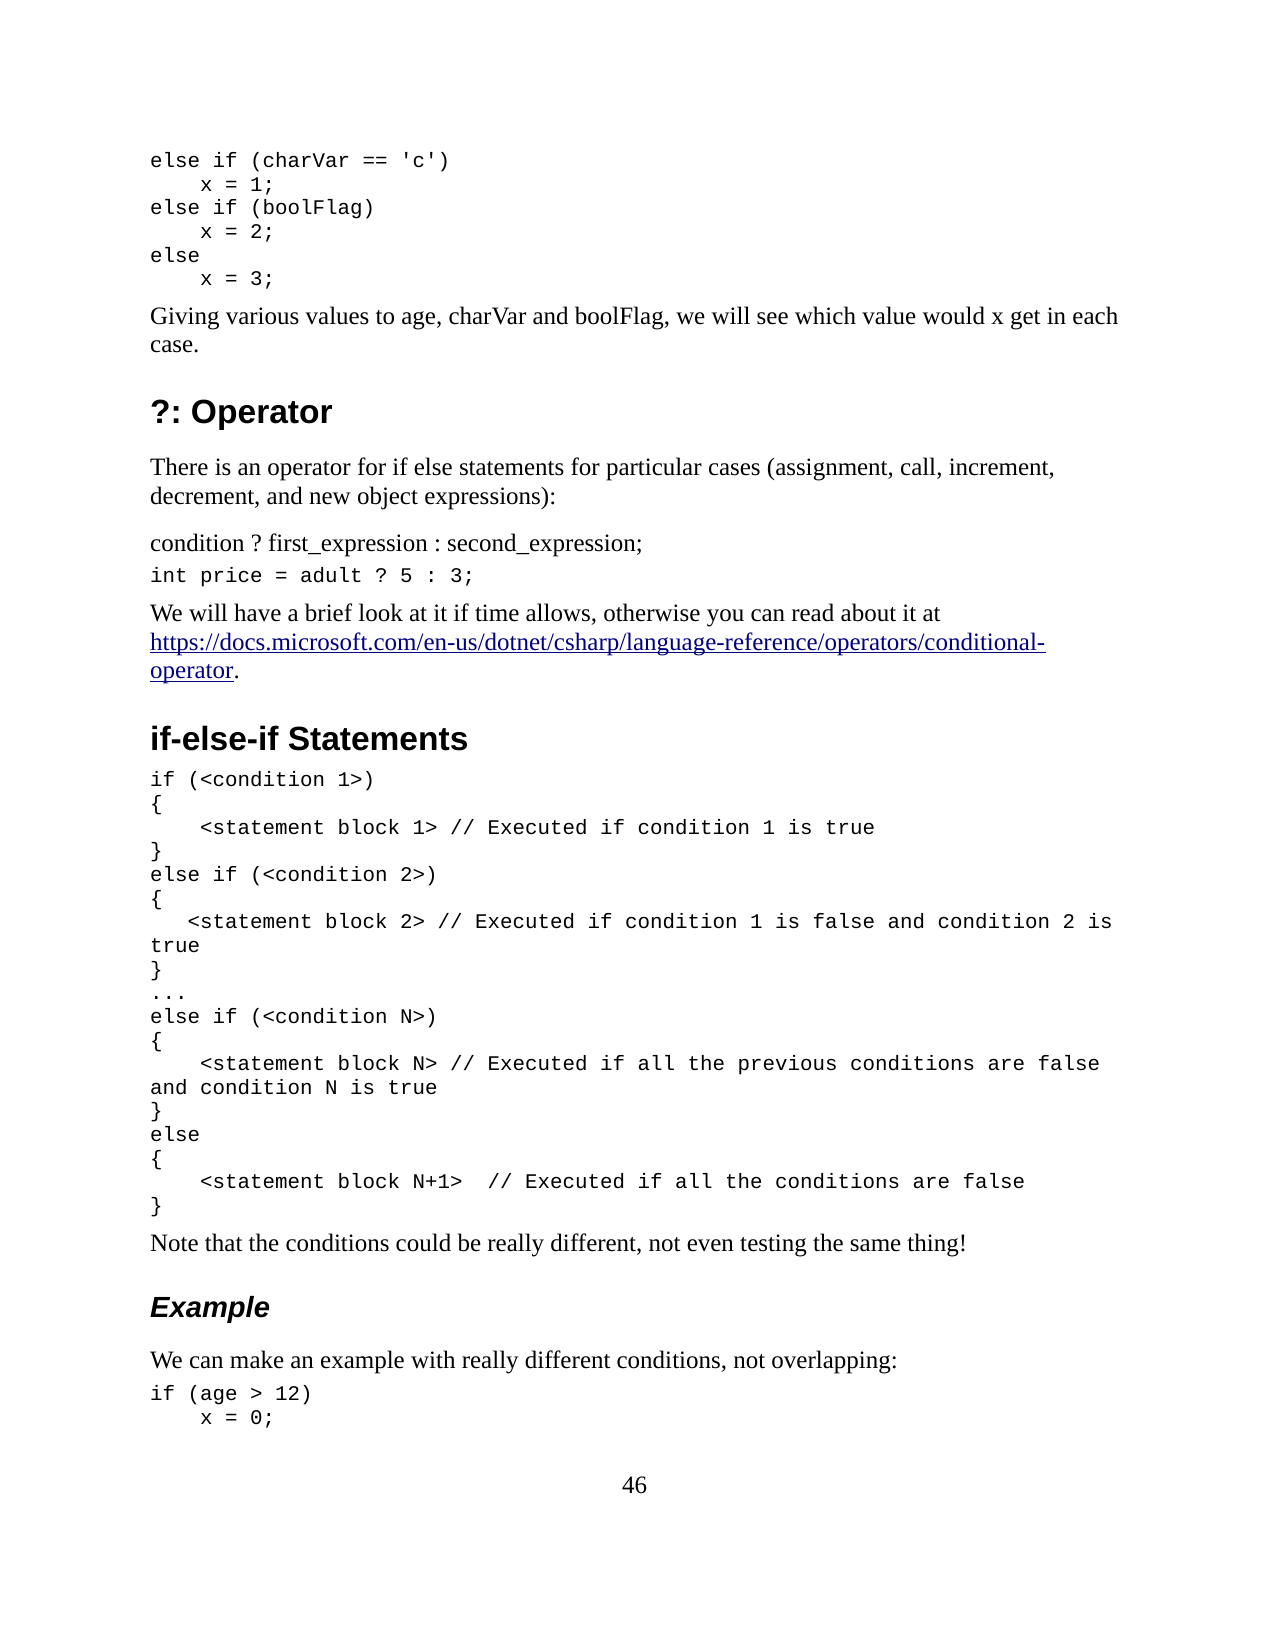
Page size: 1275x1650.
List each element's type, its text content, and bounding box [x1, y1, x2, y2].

text { [150, 793, 1125, 817]
text Giving various values to age, charVar and boolFlag, we will see which value would x get in each case. [150, 301, 1125, 358]
text { [150, 1029, 1125, 1053]
text { [150, 1148, 1125, 1171]
text We will have a brief look at it if time allows, otherwise you can read about it at https://docs.microsoft.com/en-us/dotnet/csharp/language-reference/operators/conditional-operator. [150, 598, 1125, 684]
text There is an operator for if else statements for particular cases (assignment, call, increment, decrement, and new object expressions): [150, 452, 1125, 510]
text x = 3; [150, 268, 1125, 292]
text else [150, 1124, 1125, 1148]
text if (age > 12) [150, 1383, 1125, 1407]
text Note that the conditions could be really different, not even testing the same thing! [150, 1228, 1125, 1256]
text } [150, 1101, 1125, 1124]
text <statement block N> // Executed if all the previous conditions are false and condition N is true [150, 1053, 1125, 1101]
text } [150, 959, 1125, 982]
text <statement block 2> // Executed if condition 1 is false and condition 2 is true [150, 911, 1125, 959]
text x = 1; [150, 174, 1125, 197]
text else if (<condition 2>) [150, 864, 1125, 888]
text if (<condition 1>) [150, 769, 1125, 793]
text x = 2; [150, 221, 1125, 244]
text else if (charVar == 'c') [150, 150, 1125, 174]
subtitle ?: Operator [150, 392, 1125, 431]
text x = 0; [150, 1407, 1125, 1430]
text } [150, 1195, 1125, 1219]
text } [150, 840, 1125, 864]
text else if (<condition N>) [150, 1006, 1125, 1029]
subtitle Example [150, 1290, 1125, 1324]
text We can make an example with really different conditions, not overlapping: [150, 1345, 1125, 1374]
text { [150, 888, 1125, 911]
text <statement block 1> // Executed if condition 1 is true [150, 817, 1125, 840]
text ... [150, 982, 1125, 1006]
subtitle if-else-if Statements [150, 718, 1125, 757]
text <statement block N+1> // Executed if all the conditions are false [150, 1171, 1125, 1195]
text condition ? first_expression : second_expression; [150, 528, 1125, 557]
text else if (boolFlag) [150, 197, 1125, 221]
text else [150, 244, 1125, 268]
text int price = adult ? 5 : 3; [150, 566, 1125, 589]
